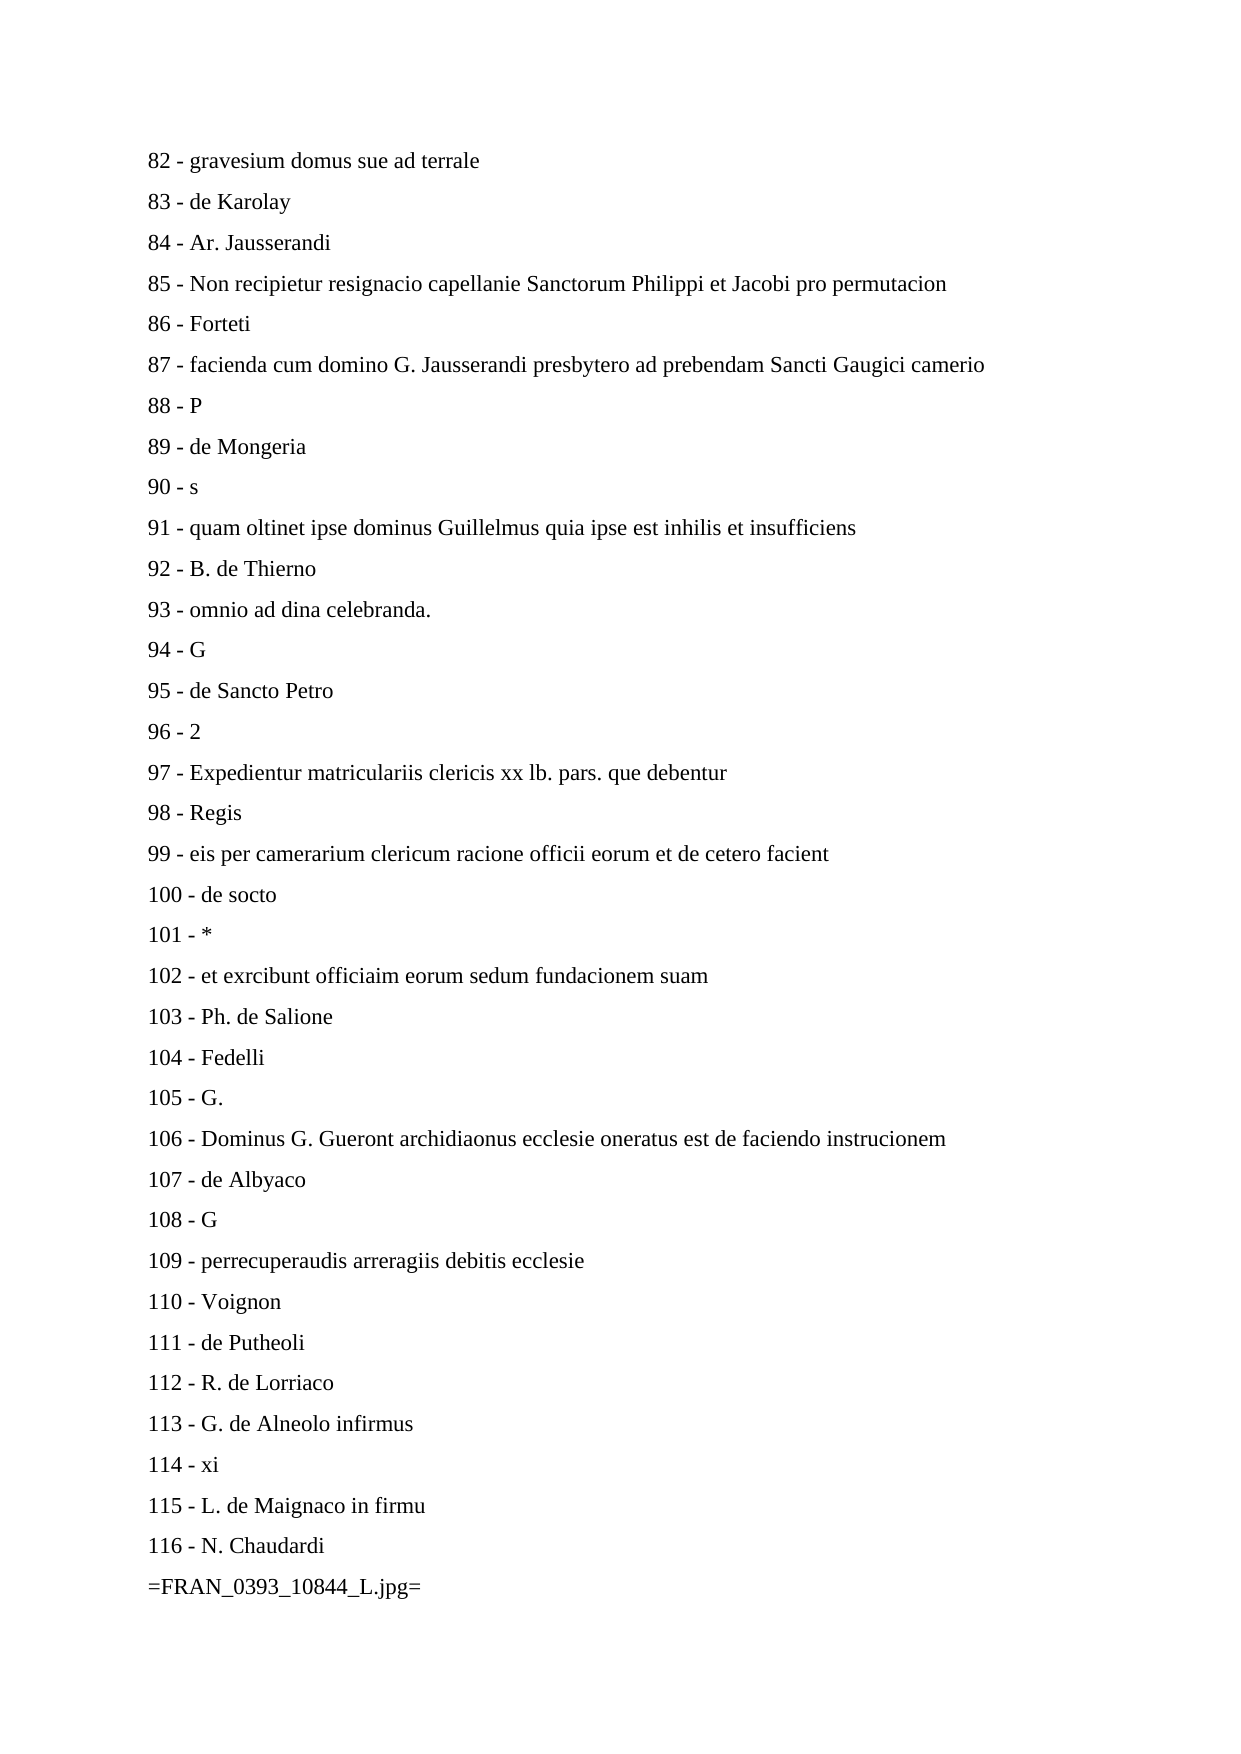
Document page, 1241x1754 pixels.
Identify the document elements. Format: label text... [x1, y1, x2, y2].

text 90 - s [148, 473, 1093, 500]
text 86 - Forteti [148, 311, 1093, 337]
text 84 - Ar. Jausserandi [148, 229, 1093, 255]
text 115 - L. de Maignaco in firmu [148, 1492, 1093, 1518]
text 94 - G [148, 636, 1093, 663]
text 110 - Voignon [148, 1288, 1093, 1314]
text 82 - gravesium domus sue ad terrale [148, 148, 1093, 174]
text 91 - quam oltinet ipse dominus Guillelmus quia ipse est inhilis et insufficiens [148, 514, 1093, 541]
text 109 - perrecuperaudis arreragiis debitis ecclesie [148, 1247, 1093, 1274]
text 116 - N. Chaudardi [148, 1532, 1093, 1559]
text 100 - de socto [148, 881, 1093, 907]
text 112 - R. de Lorriaco [148, 1369, 1093, 1396]
text 103 - Ph. de Salione [148, 1003, 1093, 1029]
text 114 - xi [148, 1451, 1093, 1477]
text 88 - P [148, 392, 1093, 418]
text 105 - G. [148, 1084, 1093, 1111]
text 96 - 2 [148, 718, 1093, 744]
text 111 - de Putheoli [148, 1329, 1093, 1355]
text 104 - Fedelli [148, 1044, 1093, 1070]
text 93 - omnio ad dina celebranda. [148, 596, 1093, 622]
text 106 - Dominus G. Gueront archidiaonus ecclesie oneratus est de faciendo instrucionem [148, 1125, 1093, 1151]
text 85 - Non recipietur resignacio capellanie Sanctorum Philippi et Jacobi pro permutacion [148, 270, 1093, 296]
text 89 - de Mongeria [148, 433, 1093, 459]
text =FRAN_0393_10844_L.jpg= [148, 1573, 1093, 1599]
text 107 - de Albyaco [148, 1166, 1093, 1192]
text 102 - et exrcibunt officiaim eorum sedum fundacionem suam [148, 962, 1093, 988]
text 98 - Regis [148, 799, 1093, 826]
text 92 - B. de Thierno [148, 555, 1093, 581]
text 99 - eis per camerarium clericum racione officii eorum et de cetero facient [148, 840, 1093, 866]
text 108 - G [148, 1207, 1093, 1233]
text 97 - Expedientur matriculariis clericis xx lb. pars. que debentur [148, 758, 1093, 785]
text 87 - facienda cum domino G. Jausserandi presbytero ad prebendam Sancti Gaugici camerio [148, 351, 1093, 378]
text 101 - * [148, 921, 1093, 948]
text 95 - de Sancto Petro [148, 677, 1093, 703]
text 113 - G. de Alneolo infirmus [148, 1410, 1093, 1437]
text 83 - de Karolay [148, 188, 1093, 215]
